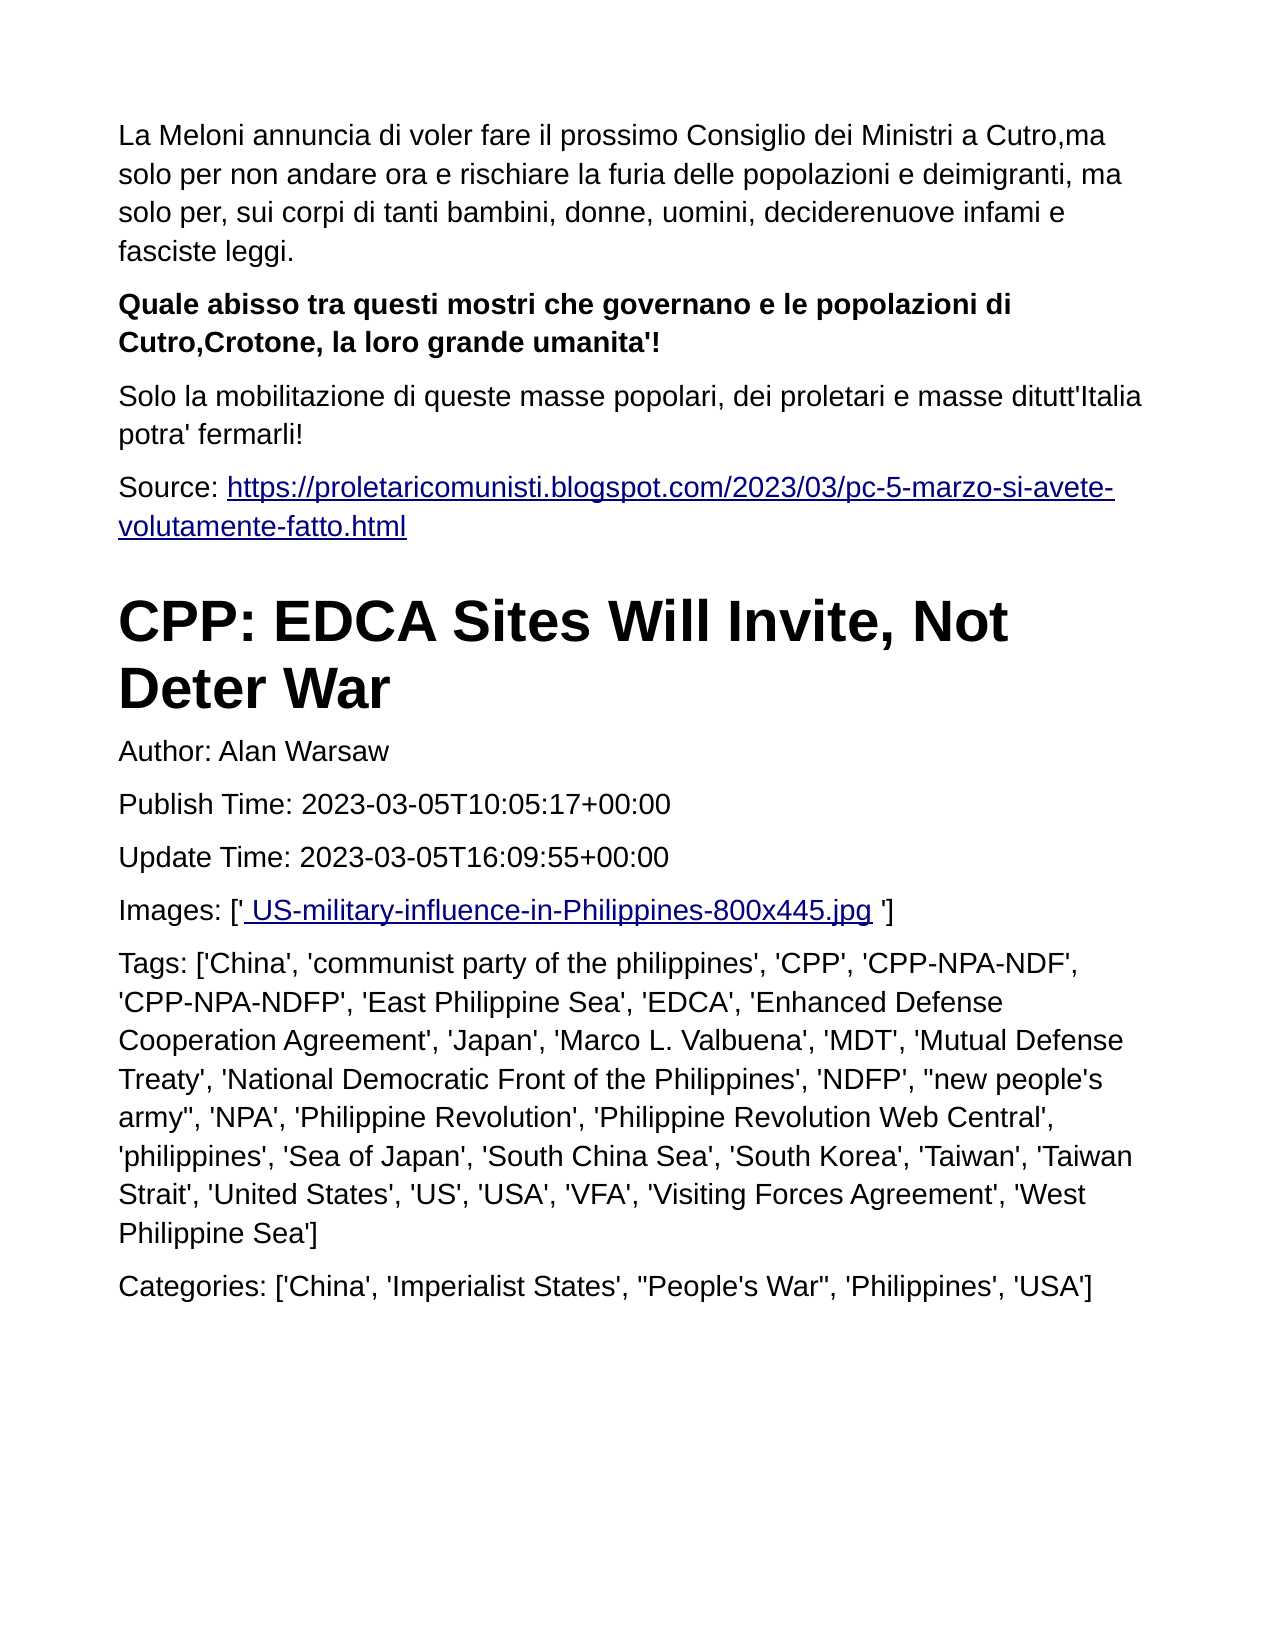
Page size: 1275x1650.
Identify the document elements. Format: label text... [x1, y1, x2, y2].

text Source: https://proletaricomunisti.blogspot.com/2023/03/pc-5-marzo-si-avete-volutamente-fatto.html [118, 470, 1157, 542]
text Publish Time: 2023-03-05T10:05:17+00:00 [118, 787, 1157, 820]
text La Meloni annuncia di voler fare il prossimo Consiglio dei Ministri a Cutro,ma solo per non andare ora e rischiare la furia delle popolazioni e deimigranti, ma solo per, sui corpi di tanti bambini, donne, uomini, deciderenuove infami e fasciste leggi. [118, 118, 1157, 267]
text Images: [' US-military-influence-in-Philippines-800x445.jpg '] [118, 893, 1157, 926]
subtitle CPP: EDCA Sites Will Invite, Not Deter War [118, 587, 1157, 721]
text Quale abisso tra questi mostri che governano e le popolazioni di Cutro,Crotone, la loro grande umanita'! [118, 287, 1157, 359]
text Solo la mobilitazione di queste masse popolari, dei proletari e masse ditutt'Italia potra' fermarli! [118, 378, 1157, 451]
text Tags: ['China', 'communist party of the philippines', 'CPP', 'CPP-NPA-NDF', 'CPP-NPA-NDFP', 'East Philippine Sea', 'EDCA', 'Enhanced Defense Cooperation Agreement', 'Japan', 'Marco L. Valbuena', 'MDT', 'Mutual Defense Treaty', 'National Democratic Front of the Philippines', 'NDFP', "new people's army", 'NPA', 'Philippine Revolution', 'Philippine Revolution Web Central', 'philippines', 'Sea of Japan', 'South China Sea', 'South Korea', 'Taiwan', 'Taiwan Strait', 'United States', 'US', 'USA', 'VFA', 'Visiting Forces Agreement', 'West Philippine Sea'] [118, 946, 1157, 1249]
text Update Time: 2023-03-05T16:09:55+00:00 [118, 840, 1157, 873]
text Author: Alan Warsaw [118, 733, 1157, 767]
text Categories: ['China', 'Imperialist States', "People's War", 'Philippines', 'USA'] [118, 1269, 1157, 1302]
